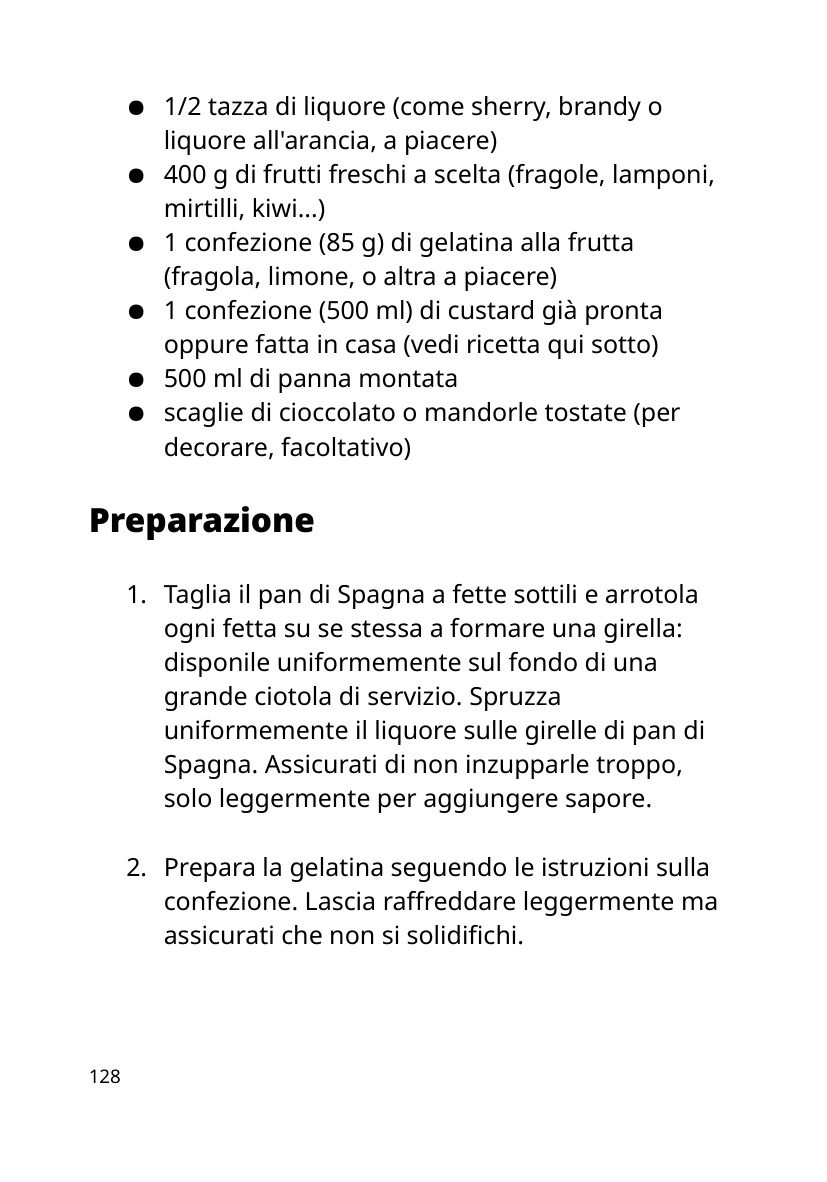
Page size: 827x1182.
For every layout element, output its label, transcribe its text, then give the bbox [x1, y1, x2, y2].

list 1 confezione (85 g) di gelatina alla frutta (fragola, limone, o altra a piacere) [126, 225, 738, 293]
list Taglia il pan di Spagna a fette sottili e arrotola ogni fetta su se stessa a formare una girella: disponile uniformemente sul fondo di una grande ciotola di servizio. Spruzza uniformemente il liquore sulle girelle di pan di Spagna. Assicurati di non inzupparle troppo, solo leggermente per aggiungere sapore. [126, 577, 738, 815]
list 500 ml di panna montata [126, 361, 738, 395]
list 400 g di frutti freschi a scelta (fragole, lamponi, mirtilli, kiwi...) [126, 157, 738, 225]
list 1 confezione (500 ml) di custard già pronta oppure fatta in casa (vedi ricetta qui sotto) [126, 293, 738, 361]
list Prepara la gelatina seguendo le istruzioni sulla confezione. Lascia raffreddare leggermente ma assicurati che non si solidifichi. [126, 849, 738, 951]
list 1/2 tazza di liquore (come sherry, brandy o liquore all'arancia, a piacere) [126, 88, 738, 157]
text Preparazione [88, 497, 709, 543]
list scaglie di cioccolato o mandorle tostate (per decorare, facoltativo) [126, 395, 738, 463]
